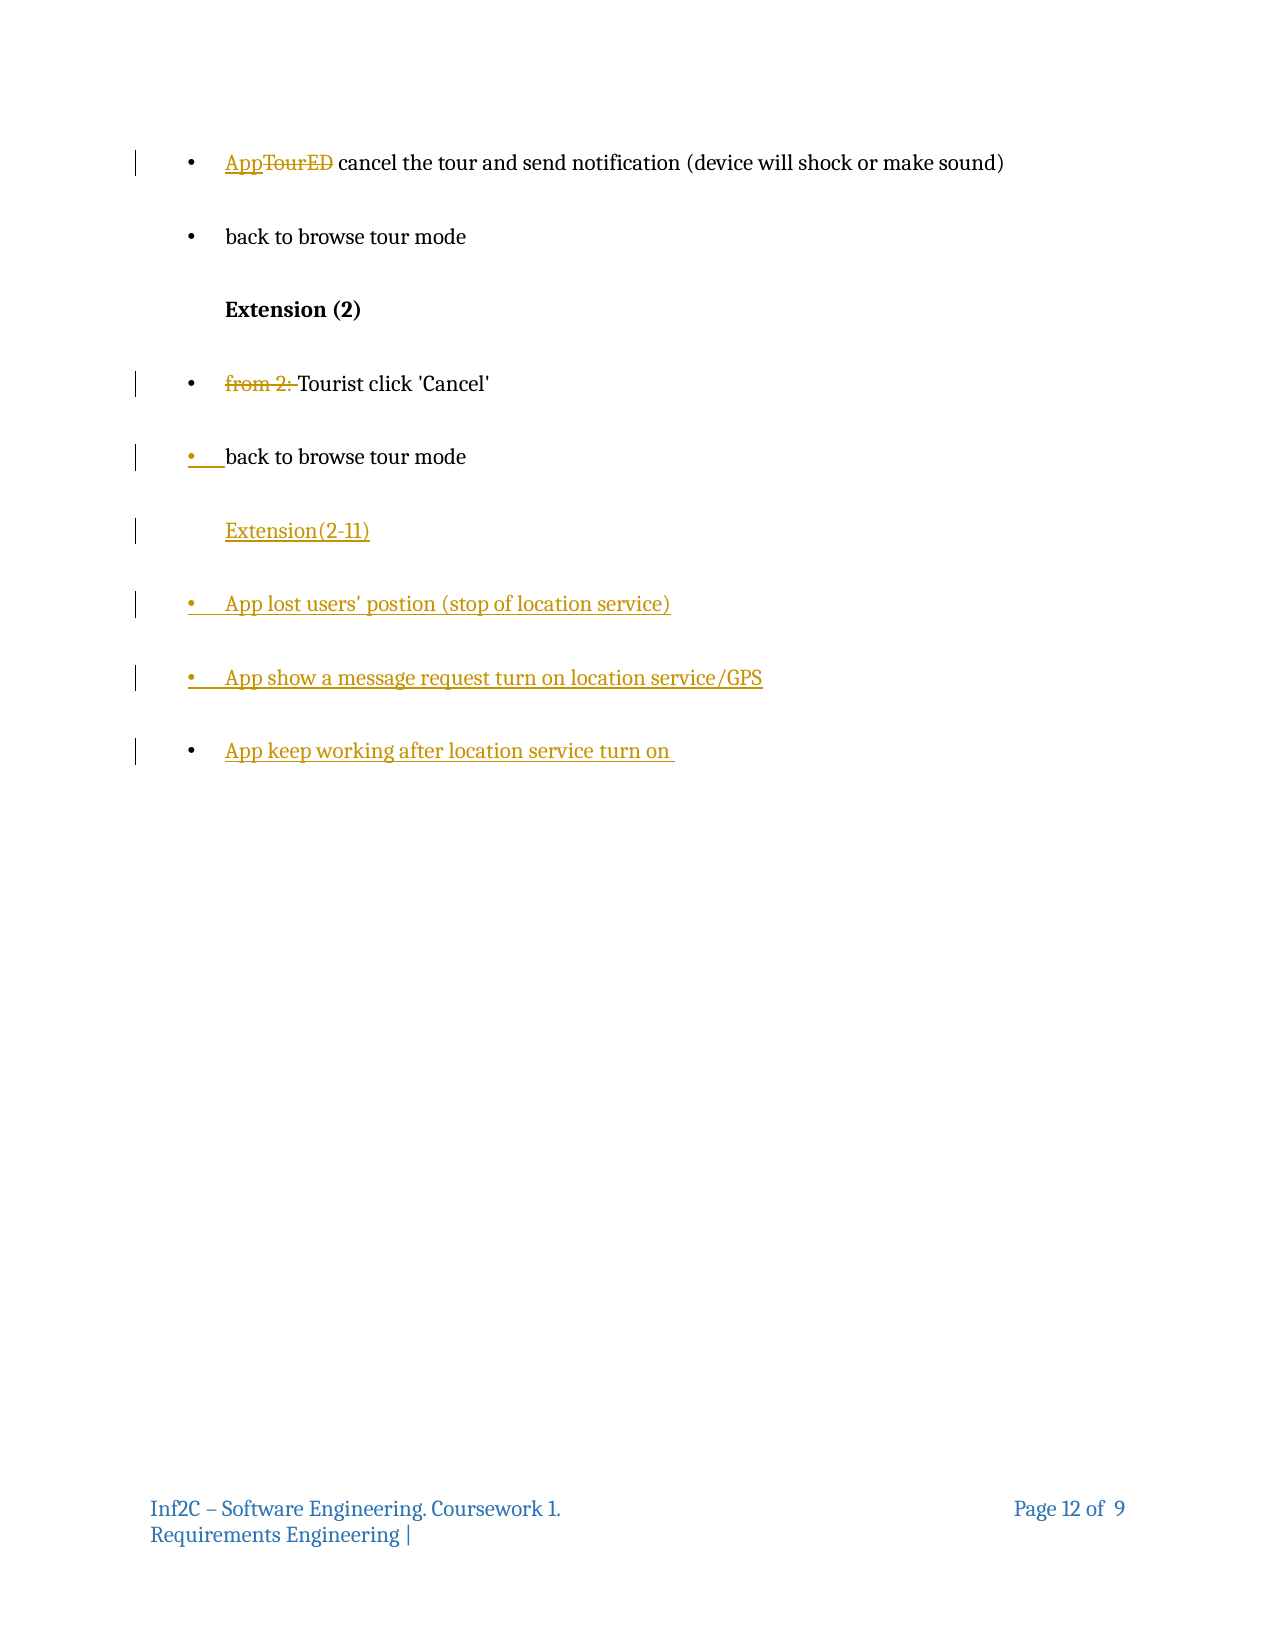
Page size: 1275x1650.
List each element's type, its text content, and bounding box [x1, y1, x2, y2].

list App show a message request turn on location service/GPS [187, 665, 1125, 691]
text Extension (2) [225, 297, 1125, 323]
list back to browse tour mode [187, 444, 1125, 471]
list App cancel the tour and send notification (device will shock or make sound) [187, 150, 1125, 176]
list Tourist click 'Cancel' [187, 371, 1125, 397]
text Extension(2-11) [225, 518, 1125, 544]
list App lost users' postion (stop of location service) [187, 591, 1125, 618]
list back to browse tour mode [187, 223, 1125, 250]
list App keep working after location service turn on [187, 738, 1125, 765]
